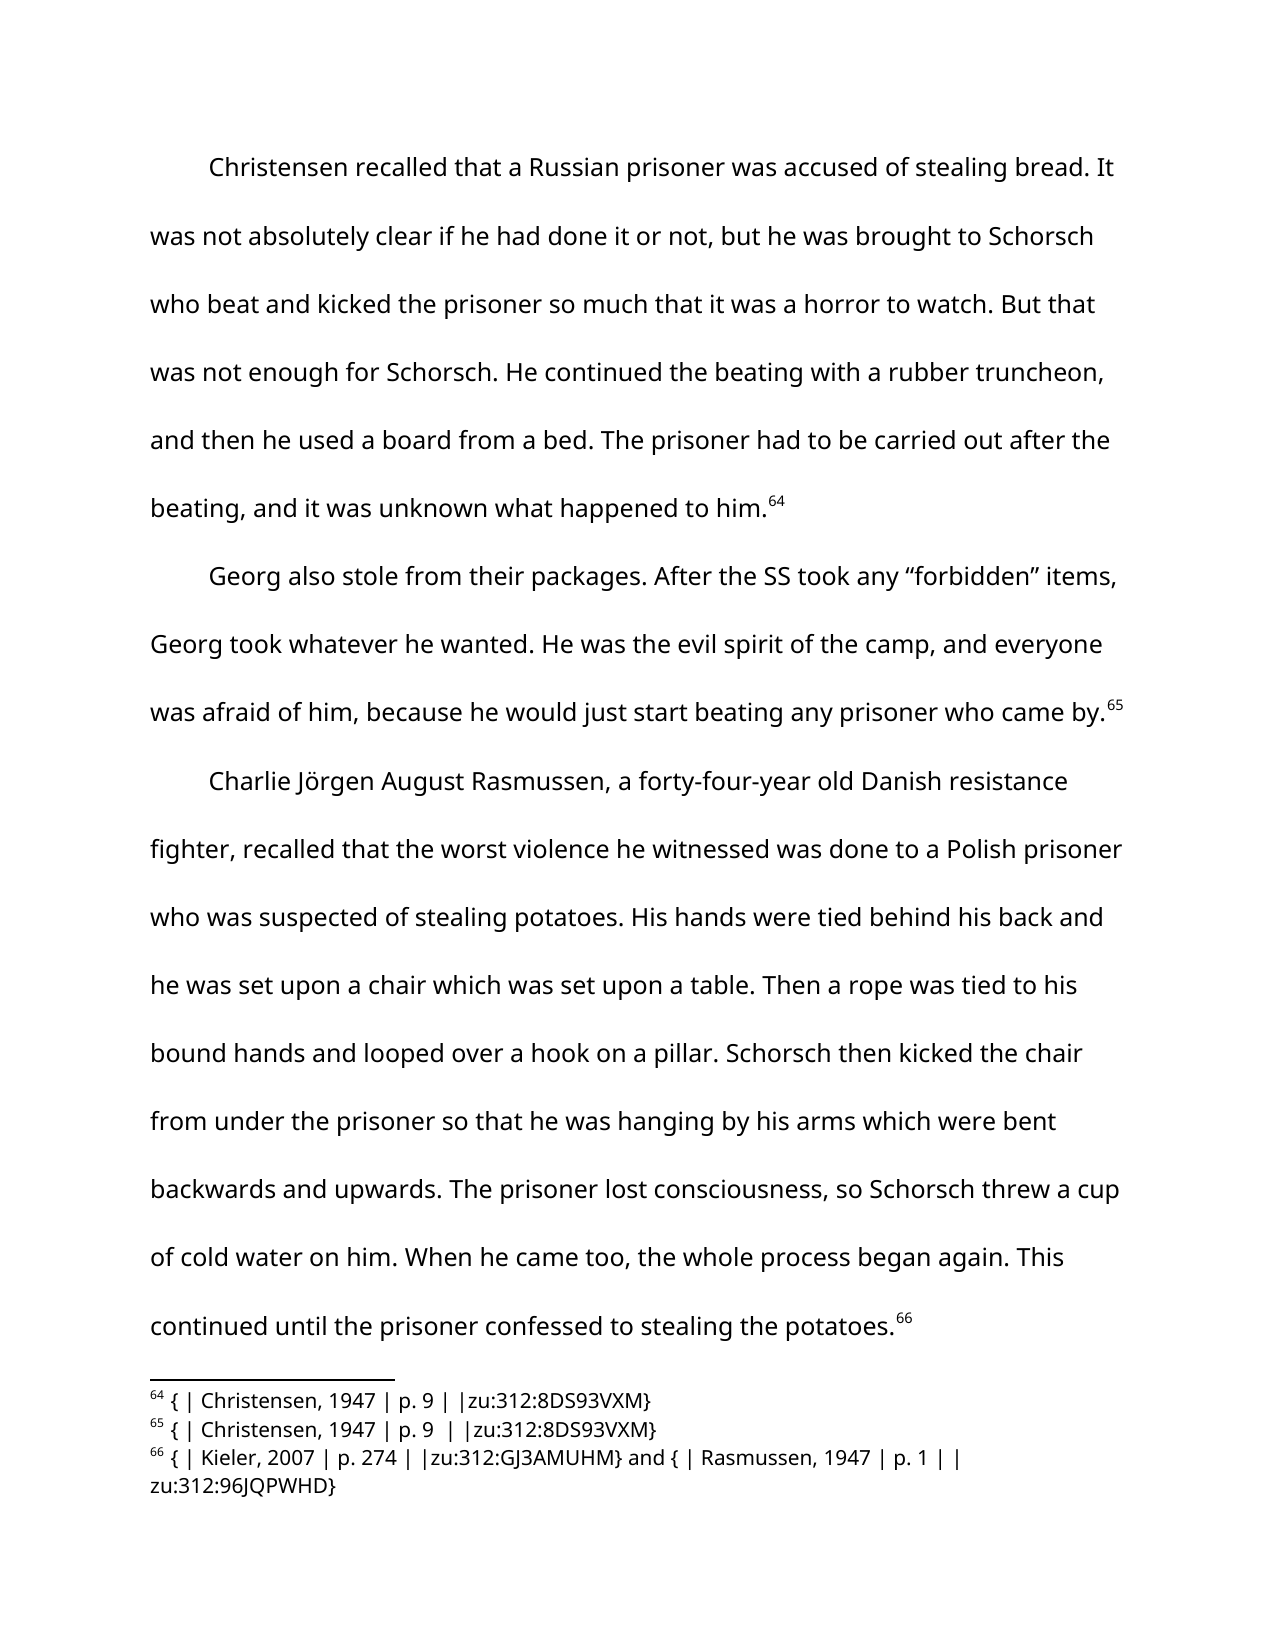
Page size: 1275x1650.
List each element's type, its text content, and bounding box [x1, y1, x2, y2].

text Christensen recalled that a Russian prisoner was accused of stealing bread. It was not absolutely clear if he had done it or not, but he was brought to Schorsch who beat and kicked the prisoner so much that it was a horror to watch. But that was not enough for Schorsch. He continued the beating with a rubber truncheon, and then he used a board from a bed. The prisoner had to be carried out after the beating, and it was unknown what happened to him. [150, 150, 1125, 525]
text { | Christensen, 1947 | p. 9 | |zu:312:8DS93VXM} [150, 1415, 1125, 1443]
text { | Kieler, 2007 | p. 274 | |zu:312:GJ3AMUHM} and { | Rasmussen, 1947 | p. 1 | |zu:312:96JQPWHD} [150, 1443, 1125, 1500]
text { | Christensen, 1947 | p. 9 | |zu:312:8DS93VXM} [150, 1386, 1125, 1415]
text Charlie Jörgen August Rasmussen, a forty-four-year old Danish resistance fighter, recalled that the worst violence he witnessed was done to a Polish prisoner who was suspected of stealing potatoes. His hands were tied behind his back and he was set upon a chair which was set upon a table. Then a rope was tied to his bound hands and looped over a hook on a pillar. Schorsch then kicked the chair from under the prisoner so that he was hanging by his arms which were bent backwards and upwards. The prisoner lost consciousness, so Schorsch threw a cup of cold water on him. When he came too, the whole process began again. This continued until the prisoner confessed to stealing the potatoes. [150, 763, 1125, 1342]
text Georg also stole from their packages. After the SS took any “forbidden” items, Georg took whatever he wanted. He was the evil spirit of the camp, and everyone was afraid of him, because he would just start beating any prisoner who came by. [150, 559, 1125, 729]
